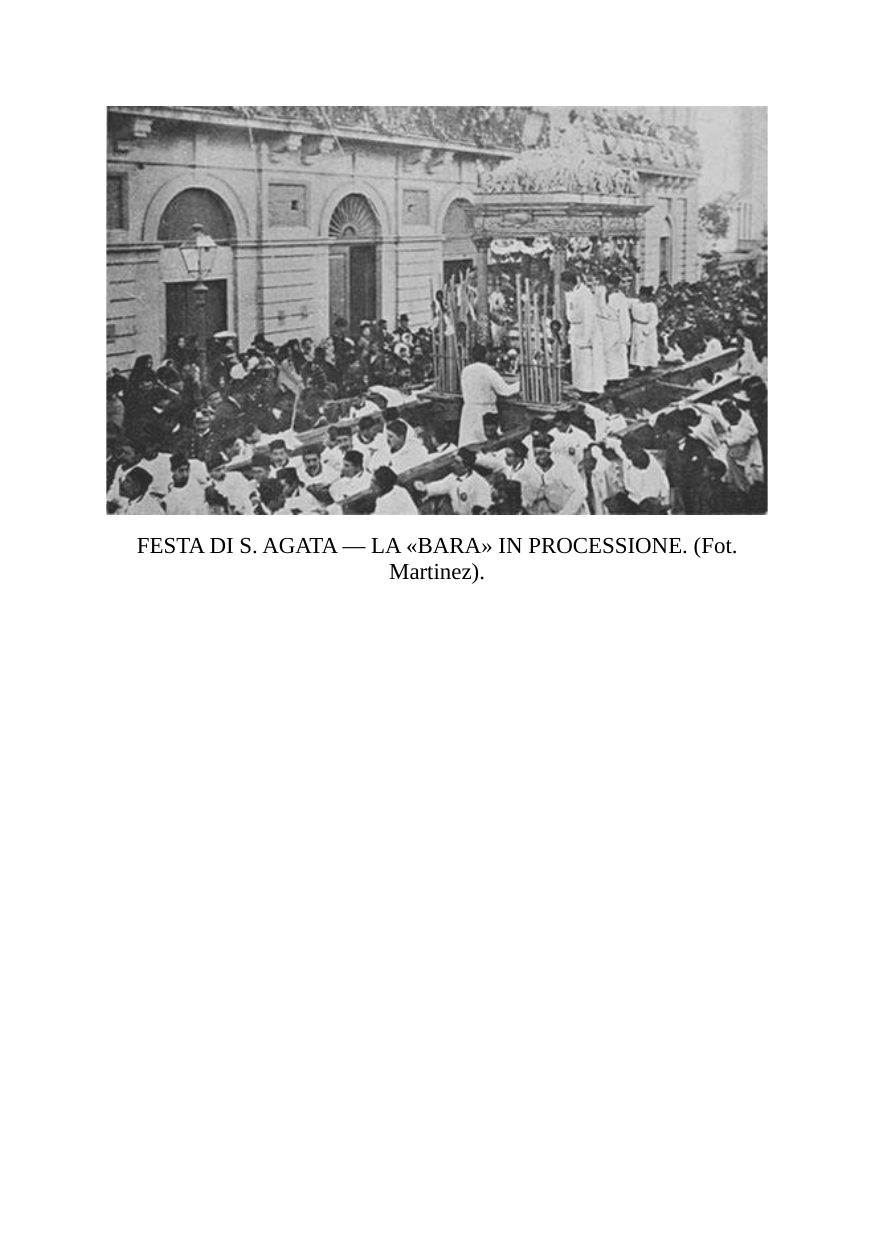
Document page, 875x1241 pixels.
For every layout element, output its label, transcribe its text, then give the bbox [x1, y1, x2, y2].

picture [106, 106, 768, 515]
text FESTA DI S. AGATA ― LA «BARA» IN PROCESSIONE. (Fot. Martinez). [106, 532, 768, 585]
